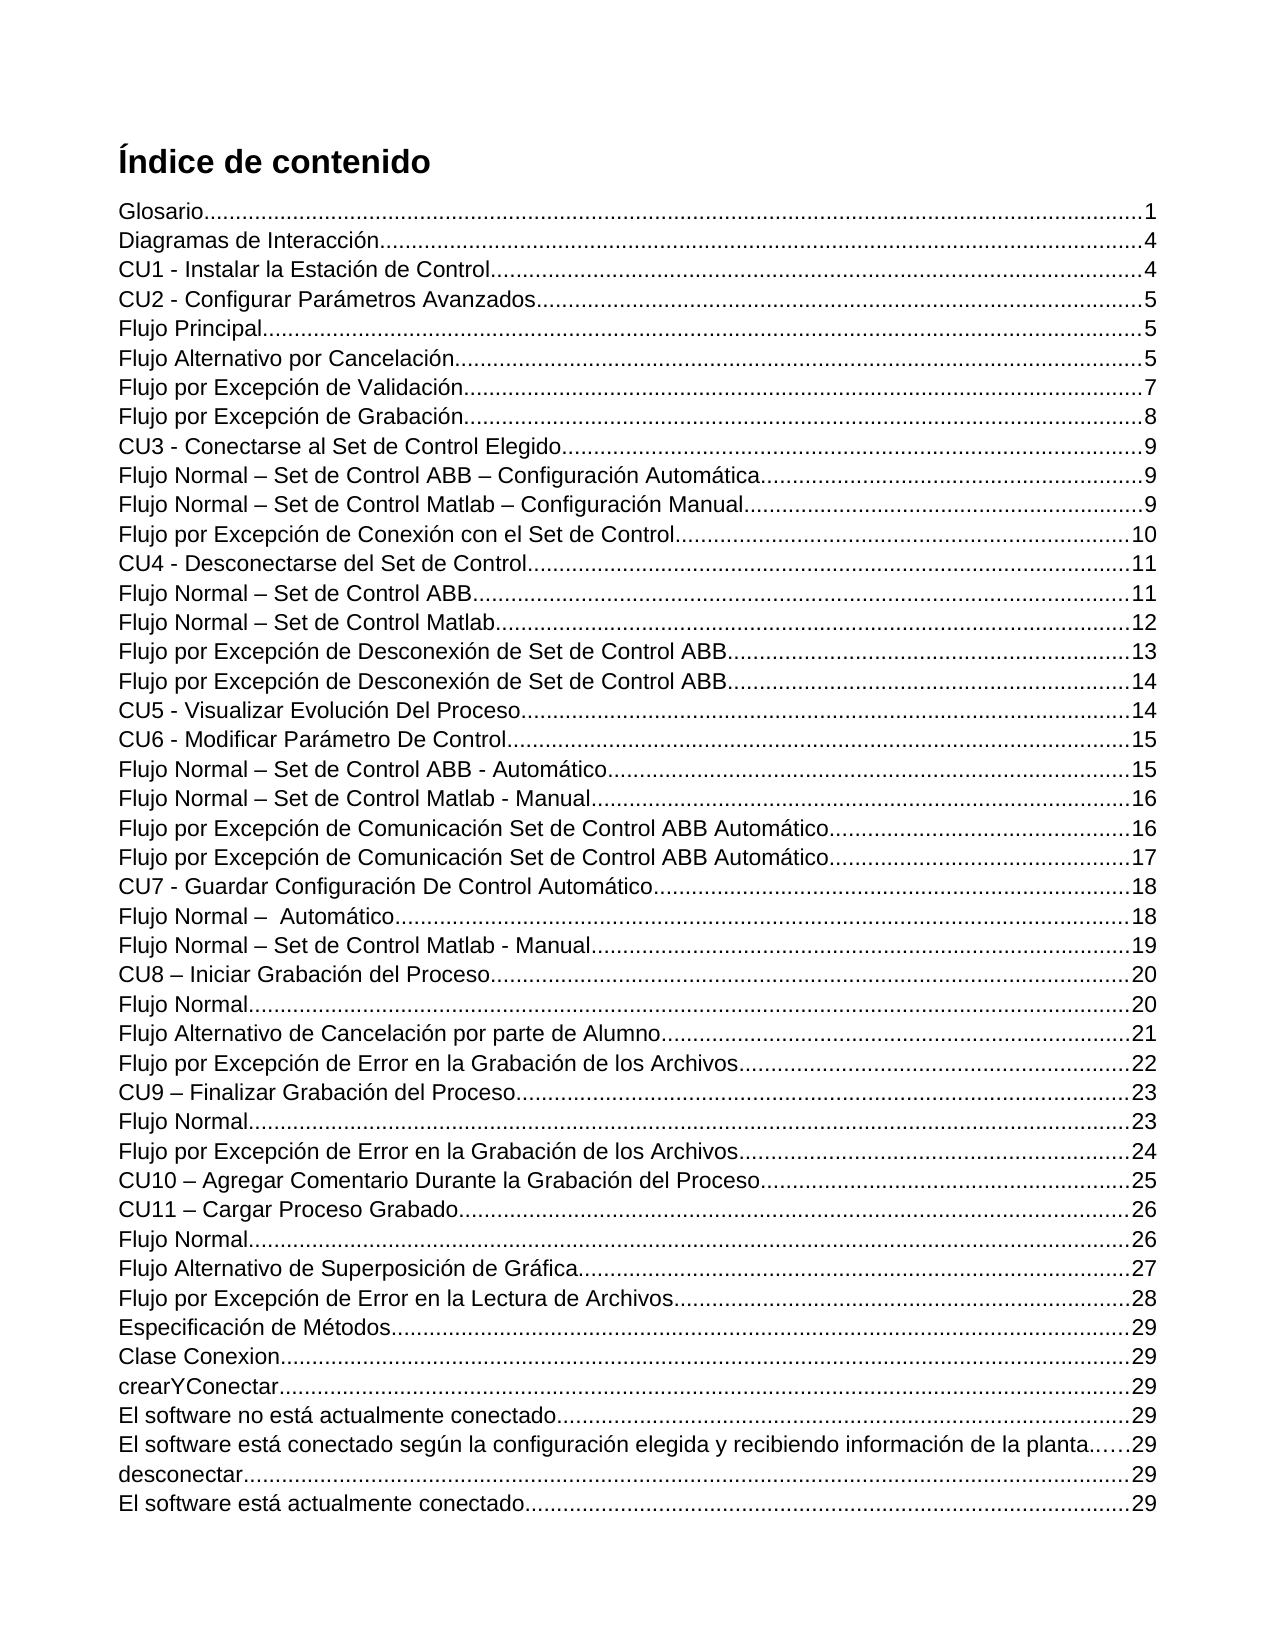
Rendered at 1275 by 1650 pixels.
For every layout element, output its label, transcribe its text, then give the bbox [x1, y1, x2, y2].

text CU6 - Modificar Parámetro De Control 15 [118, 727, 1157, 753]
text Flujo Normal 20 [118, 992, 1157, 1017]
text crearYConectar 29 [118, 1373, 1157, 1399]
text Diagramas de Interacción 4 [118, 228, 1157, 253]
text CU5 - Visualizar Evolución Del Proceso 14 [118, 698, 1157, 723]
text Flujo por Excepción de Comunicación Set de Control ABB Automático 16 [118, 815, 1157, 841]
text CU8 – Iniciar Grabación del Proceso 20 [118, 962, 1157, 988]
text Flujo Normal – Automático 18 [118, 903, 1157, 929]
text Flujo por Excepción de Error en la Grabación de los Archivos 22 [118, 1050, 1157, 1076]
text Flujo por Excepción de Error en la Lectura de Archivos 28 [118, 1285, 1157, 1311]
text Flujo por Excepción de Desconexión de Set de Control ABB 13 [118, 639, 1157, 665]
text Flujo por Excepción de Desconexión de Set de Control ABB 14 [118, 668, 1157, 694]
text Flujo Alternativo de Cancelación por parte de Alumno 21 [118, 1021, 1157, 1047]
text Glosario 1 [118, 198, 1157, 224]
text Flujo Alternativo de Superposición de Gráfica 27 [118, 1256, 1157, 1282]
text Flujo Normal – Set de Control ABB - Automático 15 [118, 757, 1157, 782]
text CU11 – Cargar Proceso Grabado 26 [118, 1197, 1157, 1223]
text Clase Conexion 29 [118, 1344, 1157, 1370]
text Flujo por Excepción de Conexión con el Set de Control 10 [118, 522, 1157, 547]
text CU3 - Conectarse al Set de Control Elegido 9 [118, 433, 1157, 459]
text Flujo Alternativo por Cancelación 5 [118, 345, 1157, 371]
text Flujo Normal – Set de Control Matlab 12 [118, 610, 1157, 635]
text Flujo por Excepción de Comunicación Set de Control ABB Automático 17 [118, 845, 1157, 870]
text Flujo Normal – Set de Control Matlab – Configuración Manual 9 [118, 492, 1157, 518]
text Flujo por Excepción de Validación 7 [118, 375, 1157, 400]
subtitle Índice de contenido [118, 143, 1157, 180]
text Flujo Normal – Set de Control ABB 11 [118, 580, 1157, 606]
text Flujo Principal 5 [118, 316, 1157, 342]
text Flujo Normal – Set de Control ABB – Configuración Automática 9 [118, 463, 1157, 488]
text CU10 – Agregar Comentario Durante la Grabación del Proceso 25 [118, 1168, 1157, 1193]
text Flujo Normal 23 [118, 1109, 1157, 1135]
text desconectar 29 [118, 1462, 1157, 1487]
text El software está actualmente conectado. 29 [118, 1491, 1157, 1517]
text Flujo por Excepción de Grabación 8 [118, 404, 1157, 430]
text CU2 - Configurar Parámetros Avanzados 5 [118, 287, 1157, 312]
text CU9 – Finalizar Grabación del Proceso 23 [118, 1080, 1157, 1105]
text Flujo Normal 26 [118, 1227, 1157, 1252]
text CU7 - Guardar Configuración De Control Automático 18 [118, 874, 1157, 900]
text CU4 - Desconectarse del Set de Control 11 [118, 551, 1157, 577]
text CU1 - Instalar la Estación de Control 4 [118, 257, 1157, 283]
text Flujo Normal – Set de Control Matlab - Manual 16 [118, 786, 1157, 812]
text Flujo Normal – Set de Control Matlab - Manual 19 [118, 933, 1157, 958]
text Flujo por Excepción de Error en la Grabación de los Archivos 24 [118, 1138, 1157, 1164]
text El software está conectado según la configuración elegida y recibiendo información de la planta. 29 [118, 1432, 1157, 1458]
text Especificación de Métodos 29 [118, 1315, 1157, 1340]
text El software no está actualmente conectado. 29 [118, 1403, 1157, 1428]
